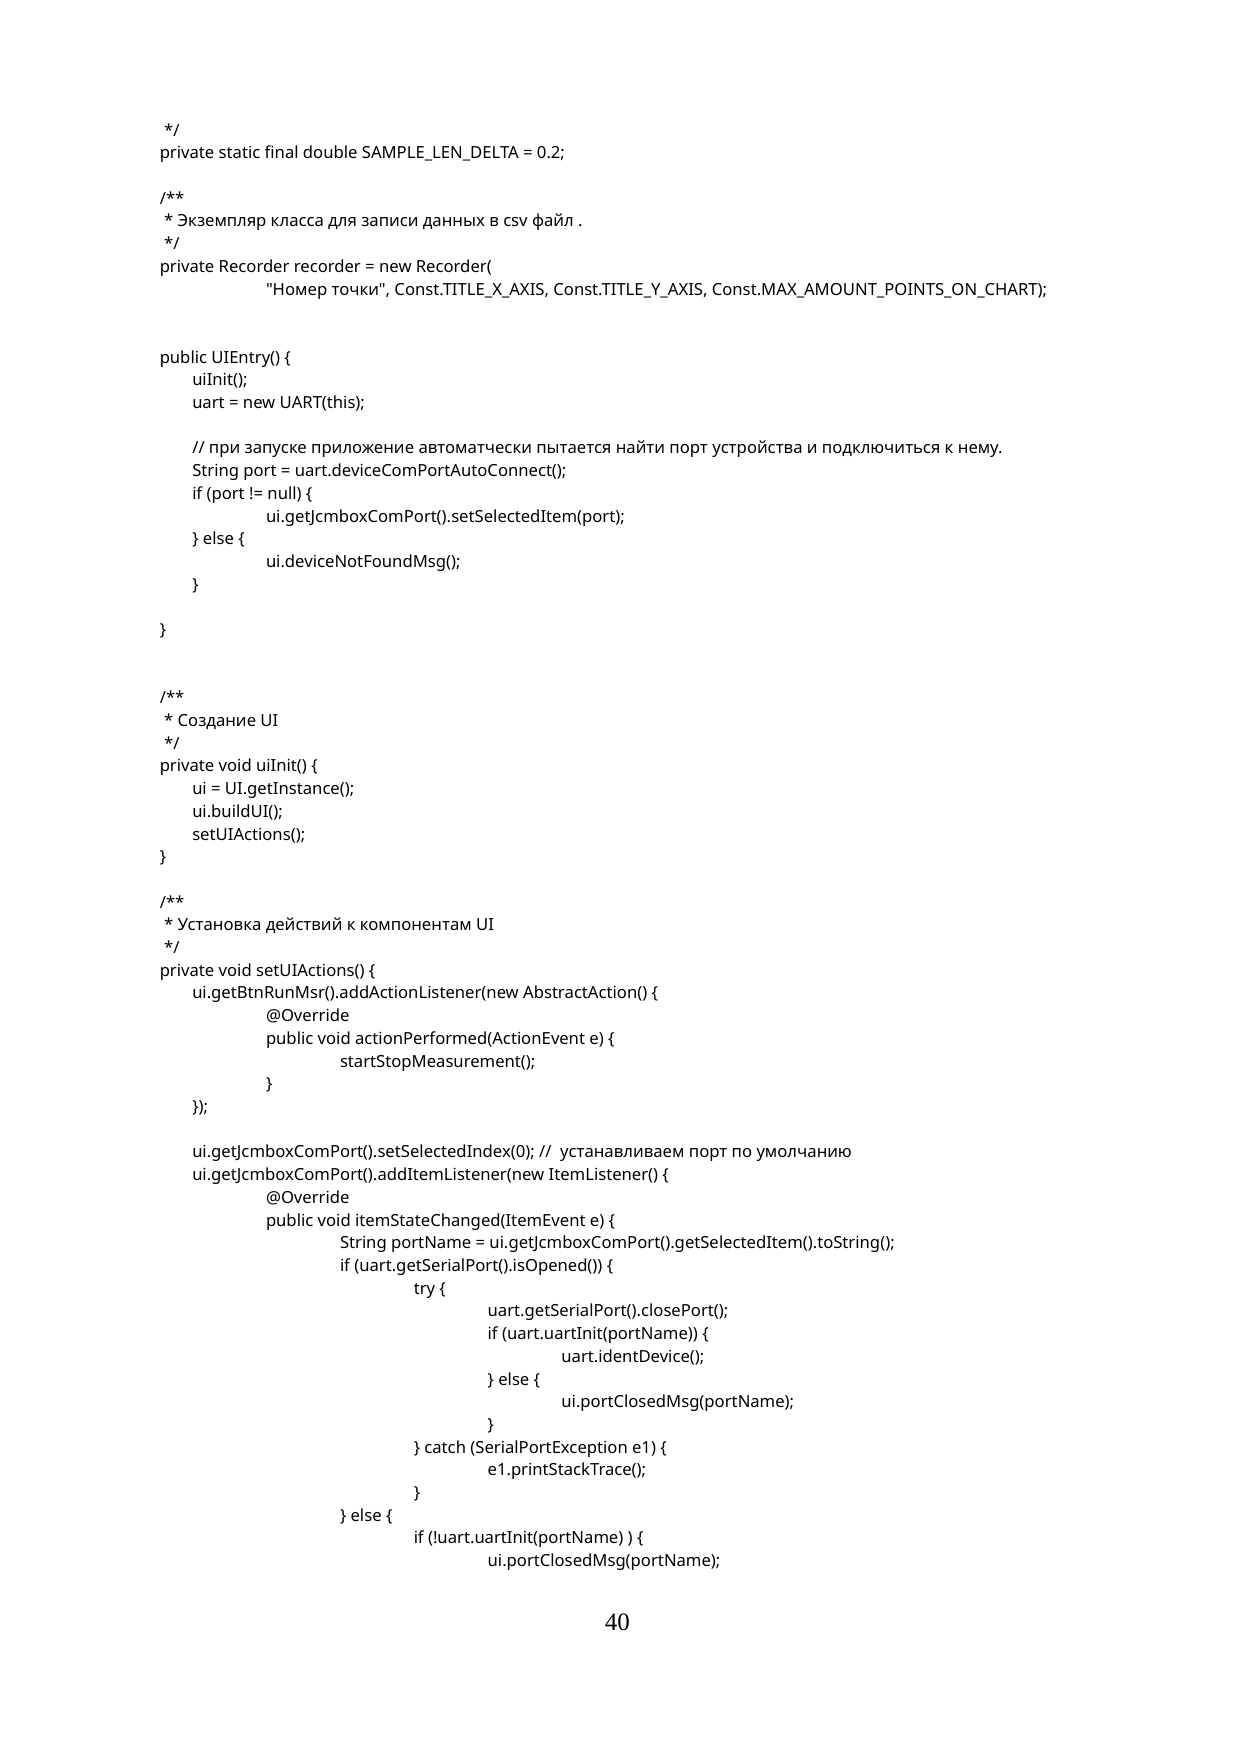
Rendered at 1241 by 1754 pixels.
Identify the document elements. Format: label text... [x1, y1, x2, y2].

text public UIEntry() { [118, 345, 1122, 368]
text uart.identDevice(); [118, 1344, 1122, 1367]
text uart.getSerialPort().closePort(); [118, 1299, 1122, 1322]
text uart = new UART(this); [118, 391, 1122, 413]
text if (uart.getSerialPort().isOpened()) { [118, 1253, 1122, 1276]
text } [118, 1481, 1122, 1503]
text /** [118, 186, 1122, 209]
text */ [118, 232, 1122, 254]
text "Номер точки", Const.TITLE_X_AXIS, Const.TITLE_Y_AXIS, Const.MAX_AMOUNT_POINTS_ON_CHART); [118, 277, 1122, 300]
text } [118, 845, 1122, 867]
text }); [118, 1094, 1122, 1117]
text @Override [118, 1004, 1122, 1026]
text public void itemStateChanged(ItemEvent e) { [118, 1208, 1122, 1231]
text } else { [118, 1367, 1122, 1390]
text try { [118, 1276, 1122, 1299]
text } [118, 572, 1122, 595]
text if (port != null) { [118, 481, 1122, 504]
text ui.deviceNotFoundMsg(); [118, 549, 1122, 572]
text /** [118, 890, 1122, 913]
text */ [118, 118, 1122, 141]
text */ [118, 731, 1122, 754]
text uiInit(); [118, 368, 1122, 391]
text } else { [118, 527, 1122, 549]
text public void actionPerformed(ActionEvent e) { [118, 1026, 1122, 1049]
text /** [118, 686, 1122, 708]
text } else { [118, 1503, 1122, 1526]
text ui.buildUI(); [118, 799, 1122, 822]
text * Установка действий к компонентам UI [118, 913, 1122, 936]
text private void uiInit() { [118, 754, 1122, 777]
text startStopMeasurement(); [118, 1049, 1122, 1072]
text if (!uart.uartInit(portName) ) { [118, 1526, 1122, 1549]
text e1.printStackTrace(); [118, 1458, 1122, 1481]
text ui.getBtnRunMsr().addActionListener(new AbstractAction() { [118, 981, 1122, 1004]
text ui.portClosedMsg(portName); [118, 1390, 1122, 1412]
text String port = uart.deviceComPortAutoConnect(); [118, 459, 1122, 481]
text // при запуске приложение автоматчески пытается найти порт устройства и подключиться к нему. [118, 436, 1122, 459]
text ui.getJcmboxComPort().setSelectedItem(port); [118, 504, 1122, 527]
text } [118, 1072, 1122, 1094]
text ui.getJcmboxComPort().addItemListener(new ItemListener() { [118, 1163, 1122, 1185]
text ui = UI.getInstance(); [118, 777, 1122, 799]
text ui.portClosedMsg(portName); [118, 1549, 1122, 1571]
text } [118, 1412, 1122, 1435]
text String portName = ui.getJcmboxComPort().getSelectedItem().toString(); [118, 1231, 1122, 1253]
text private static final double SAMPLE_LEN_DELTA = 0.2; [118, 141, 1122, 163]
text * Создание UI [118, 708, 1122, 731]
text if (uart.uartInit(portName)) { [118, 1322, 1122, 1344]
text } catch (SerialPortException e1) { [118, 1435, 1122, 1458]
text ui.getJcmboxComPort().setSelectedIndex(0); // устанавливаем порт по умолчанию [118, 1140, 1122, 1163]
text @Override [118, 1185, 1122, 1208]
text * Экземпляр класса для записи данных в csv файл . [118, 209, 1122, 232]
text setUIActions(); [118, 822, 1122, 845]
text } [118, 618, 1122, 640]
text private Recorder recorder = new Recorder( [118, 254, 1122, 277]
text private void setUIActions() { [118, 958, 1122, 981]
text */ [118, 936, 1122, 958]
